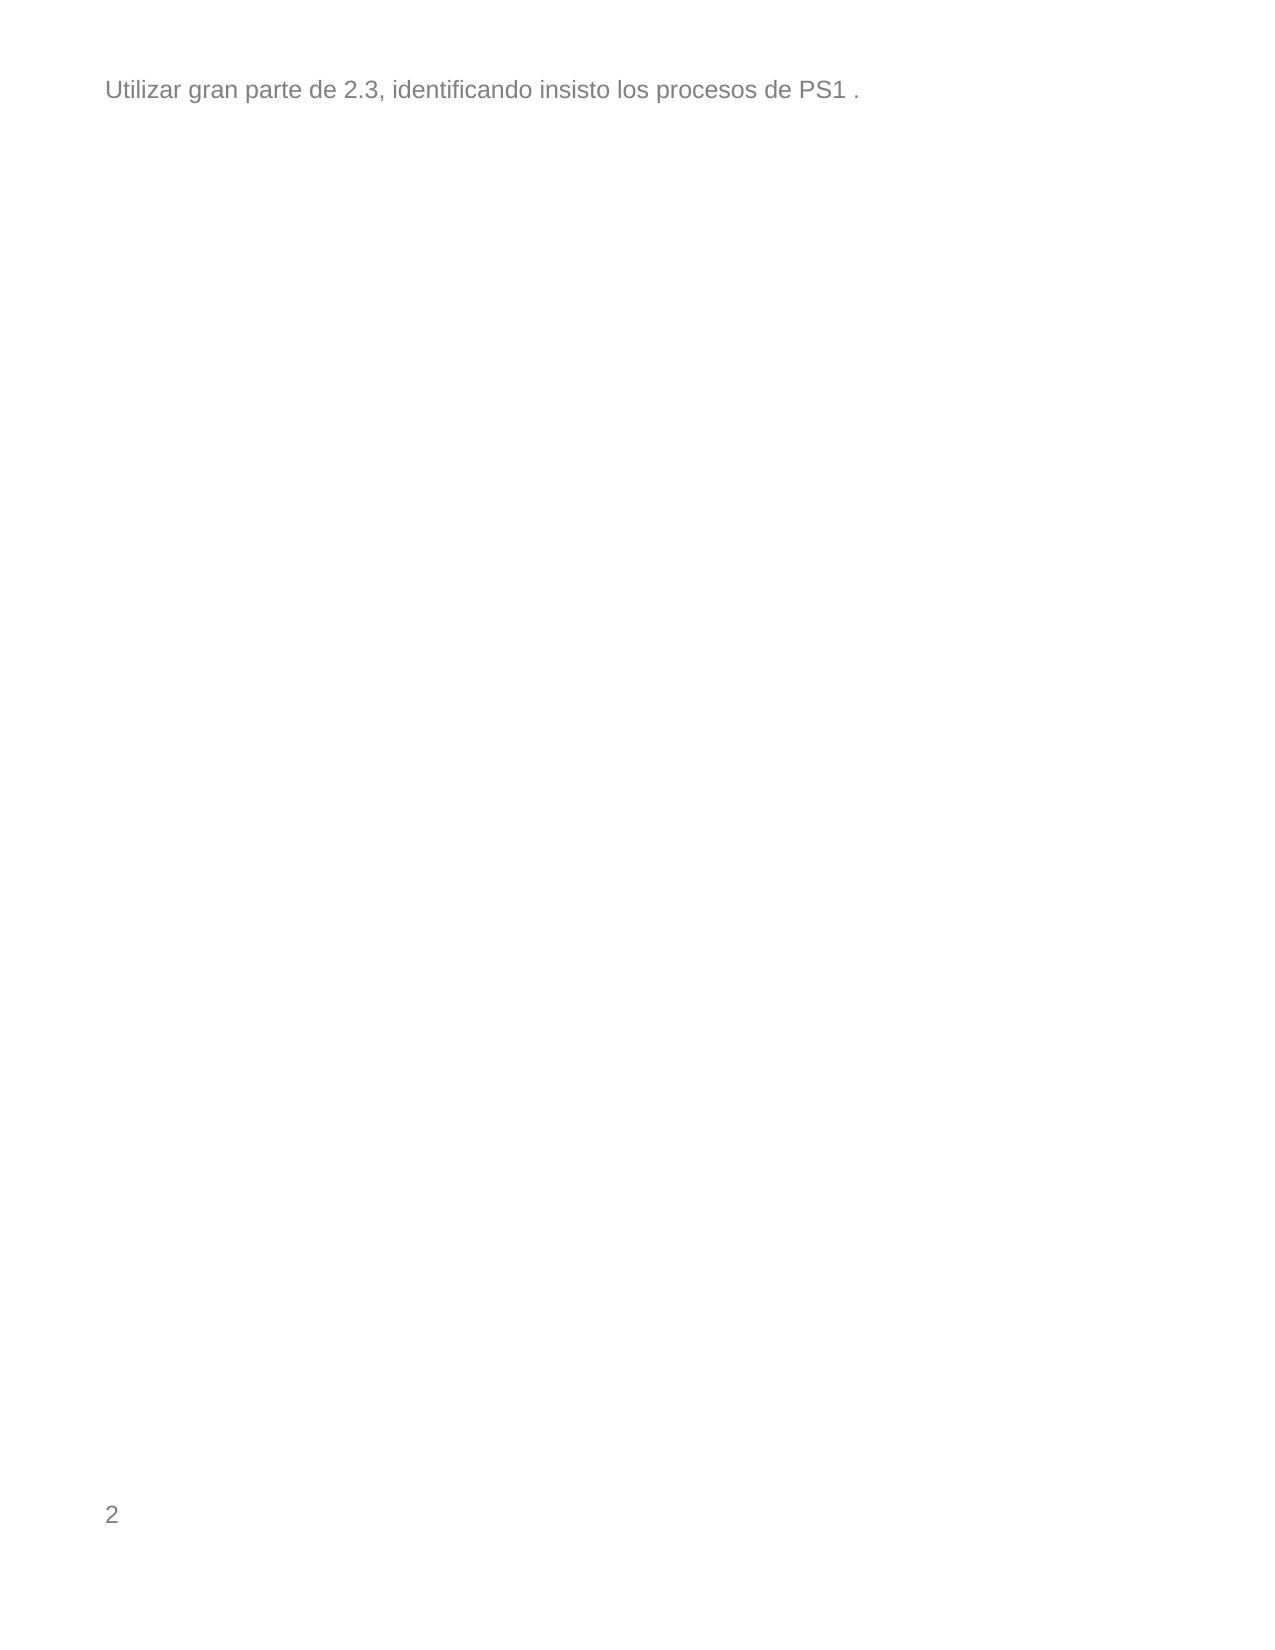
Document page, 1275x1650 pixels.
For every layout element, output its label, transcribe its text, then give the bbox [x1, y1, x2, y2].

text Utilizar gran parte de 2.3, identificando insisto los procesos de PS1 . [105, 75, 1170, 104]
